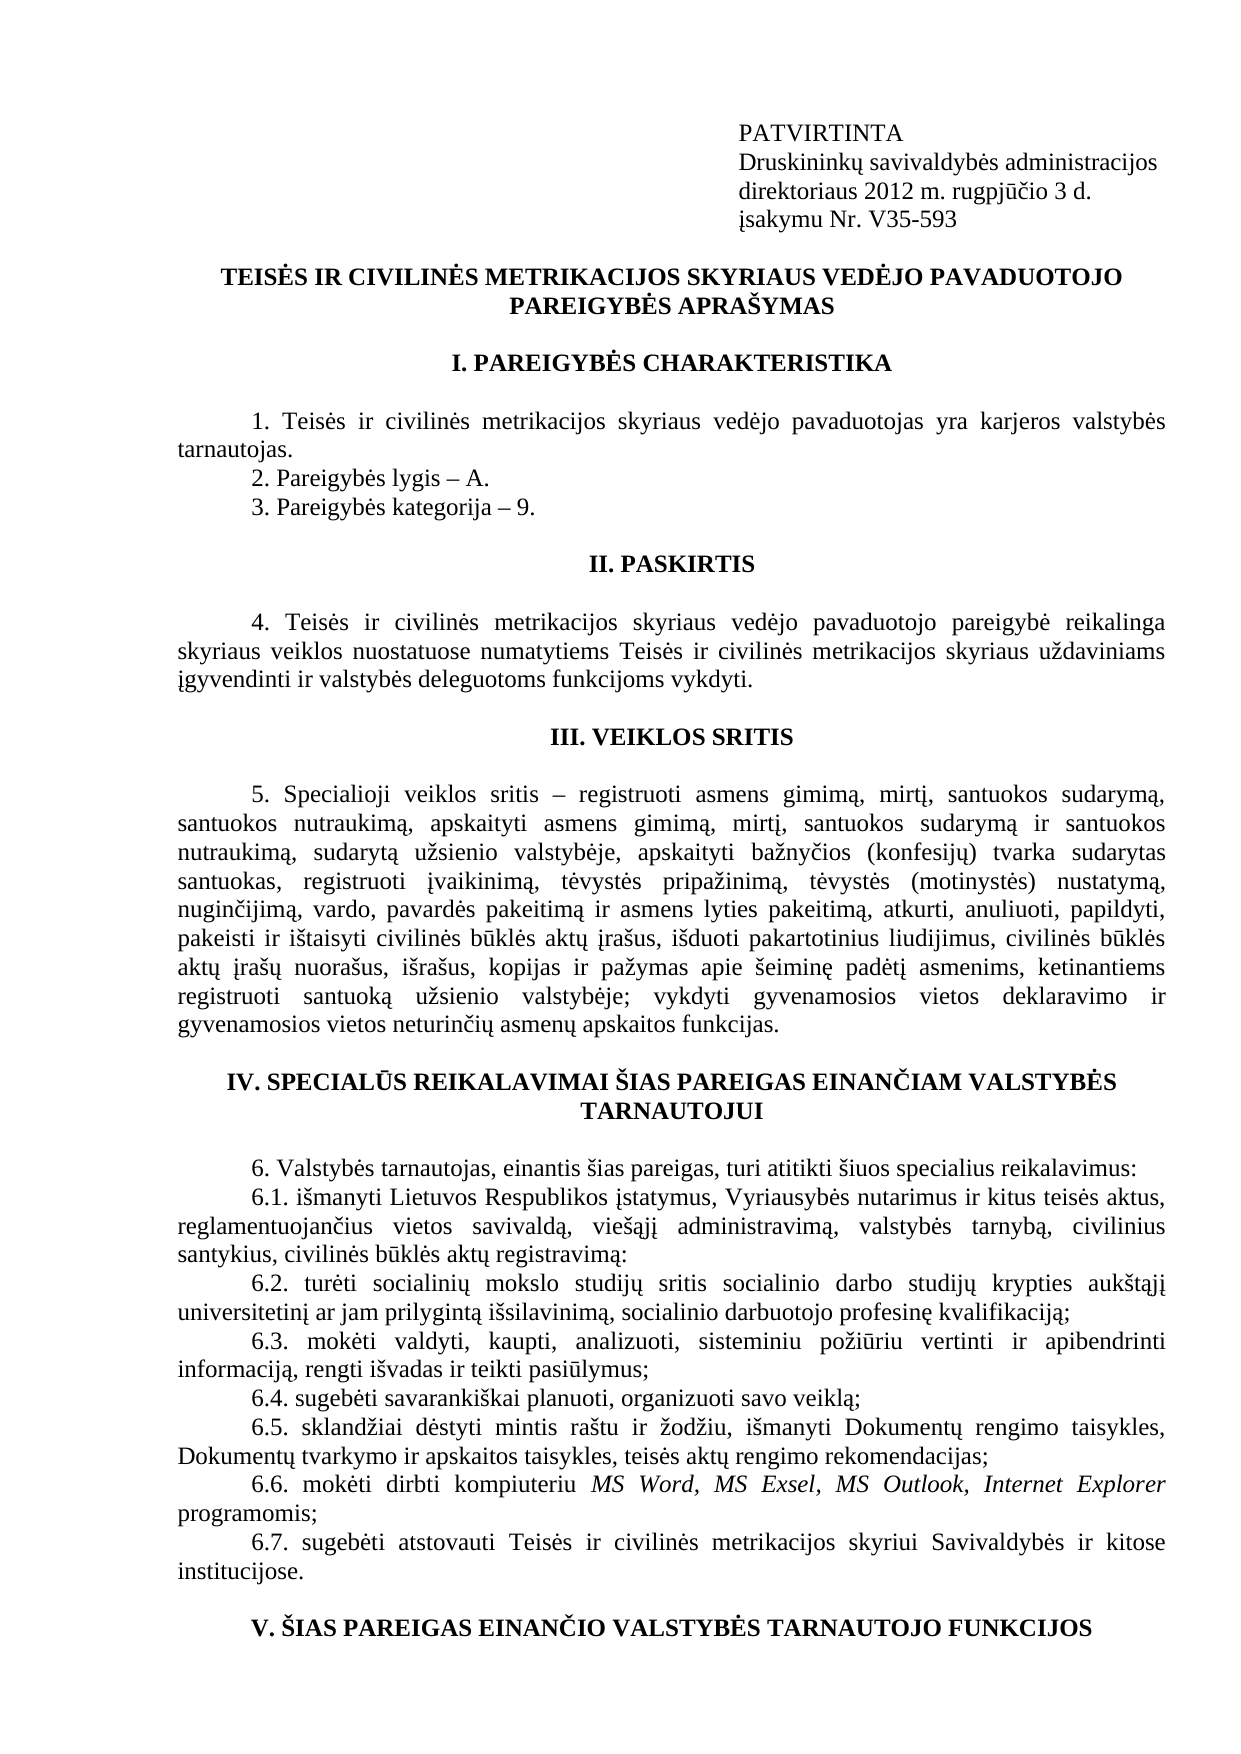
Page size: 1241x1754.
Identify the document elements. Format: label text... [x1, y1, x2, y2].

text 4. Teisės ir civilinės metrikacijos skyriaus vedėjo pavaduotojo pareigybė reikalinga skyriaus veiklos nuostatuose numatytiems Teisės ir civilinės metrikacijos skyriaus uždaviniams įgyvendinti ir valstybės deleguotoms funkcijoms vykdyti. [177, 607, 1167, 693]
text Druskininkų savivaldybės administracijos [177, 147, 1167, 176]
text 6.4. sugebėti savarankiškai planuoti, organizuoti savo veiklą; [177, 1383, 1167, 1412]
text TEISĖS IR CIVILINĖS METRIKACIJOS SKYRIAUS VEDĖJO PAVADUOTOJO PAREIGYBĖS APRAŠYMAS [177, 262, 1167, 319]
text 2. Pareigybės lygis – A. [177, 463, 1167, 492]
text IV. SPECIALŪS REIKALAVIMAI ŠIAS PAREIGAS EINANČIAM VALSTYBĖS TARNAUTOJUI [177, 1067, 1167, 1124]
text 6. Valstybės tarnautojas, einantis šias pareigas, turi atitikti šiuos specialius reikalavimus: [177, 1153, 1167, 1182]
text 6.1. išmanyti Lietuvos Respublikos įstatymus, Vyriausybės nutarimus ir kitus teisės aktus, reglamentuojančius vietos savivaldą, viešąjį administravimą, valstybės tarnybą, civilinius santykius, civilinės būklės aktų registravimą: [177, 1182, 1167, 1268]
text PATVIRTINTA [738, 118, 1167, 147]
text II. PASKIRTIS [177, 549, 1167, 578]
text 1. Teisės ir civilinės metrikacijos skyriaus vedėjo pavaduotojas yra karjeros valstybės tarnautojas. [177, 406, 1167, 463]
text III. VEIKLOS SRITIS [177, 722, 1167, 751]
text 6.5. sklandžiai dėstyti mintis raštu ir žodžiu, išmanyti Dokumentų rengimo taisykles, Dokumentų tvarkymo ir apskaitos taisykles, teisės aktų rengimo rekomendacijas; [177, 1412, 1167, 1469]
text 6.3. mokėti valdyti, kaupti, analizuoti, sisteminiu požiūriu vertinti ir apibendrinti informaciją, rengti išvadas ir teikti pasiūlymus; [177, 1326, 1167, 1383]
text V. ŠIAS PAREIGAS EINANČIO VALSTYBĖS TARNAUTOJO FUNKCIJOS [177, 1613, 1167, 1642]
text 6.2. turėti socialinių mokslo studijų sritis socialinio darbo studijų krypties aukštąjį universitetinį ar jam prilygintą išsilavinimą, socialinio darbuotojo profesinę kvalifikaciją; [177, 1268, 1167, 1326]
text 6.6. mokėti dirbti kompiuteriu MS Word, MS Exsel, MS Outlook, Internet Explorer programomis; [177, 1469, 1167, 1527]
text I. PAREIGYBĖS CHARAKTERISTIKA [177, 348, 1167, 377]
text 3. Pareigybės kategorija – 9. [177, 492, 1167, 521]
text 6.7. sugebėti atstovauti Teisės ir civilinės metrikacijos skyriui Savivaldybės ir kitose institucijose. [177, 1527, 1167, 1584]
text direktoriaus 2012 m. rugpjūčio 3 d. [177, 176, 1167, 204]
text įsakymu Nr. V35-593 [177, 204, 1167, 233]
text 5. Specialioji veiklos sritis – registruoti asmens gimimą, mirtį, santuokos sudarymą, santuokos nutraukimą, apskaityti asmens gimimą, mirtį, santuokos sudarymą ir santuokos nutraukimą, sudarytą užsienio valstybėje, apskaityti bažnyčios (konfesijų) tvarka sudarytas santuokas, registruoti įvaikinimą, tėvystės pripažinimą, tėvystės (motinystės) nustatymą, nuginčijimą, vardo, pavardės pakeitimą ir asmens lyties pakeitimą, atkurti, anuliuoti, papildyti, pakeisti ir ištaisyti civilinės būklės aktų įrašus, išduoti pakartotinius liudijimus, civilinės būklės aktų įrašų nuorašus, išrašus, kopijas ir pažymas apie šeiminę padėtį asmenims, ketinantiems registruoti santuoką užsienio valstybėje; vykdyti gyvenamosios vietos deklaravimo ir gyvenamosios vietos neturinčių asmenų apskaitos funkcijas. [177, 779, 1167, 1038]
